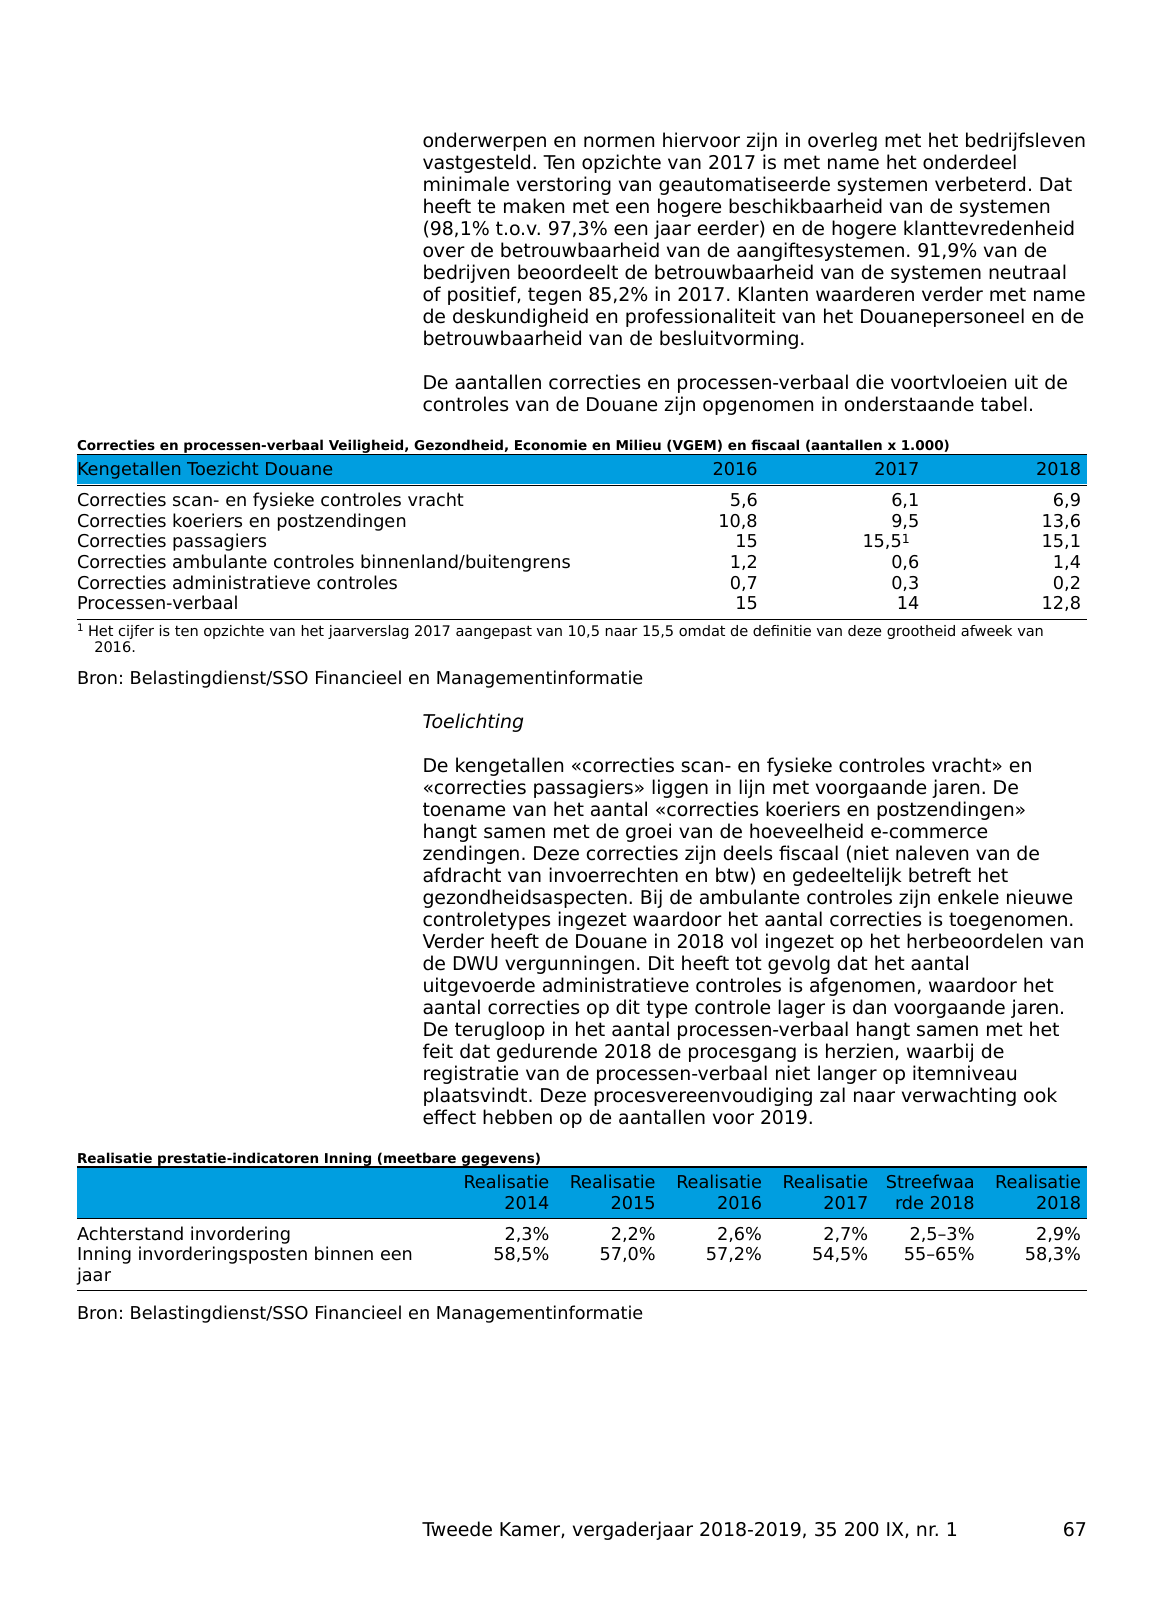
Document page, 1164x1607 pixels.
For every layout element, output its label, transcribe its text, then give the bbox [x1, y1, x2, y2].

table_cell 58,5% [449, 1244, 555, 1290]
table_cell Inning invorderingsposten binnen een jaar [77, 1244, 449, 1290]
table_cell 15,1 [925, 531, 1087, 552]
table_cell 2017 [764, 455, 925, 484]
table_cell 15 [602, 531, 763, 552]
table_cell 5,6 [602, 486, 763, 511]
table_cell 57,2% [661, 1244, 768, 1290]
table_cell 15 [602, 593, 763, 619]
table_cell 1,2 [602, 552, 763, 573]
table_cell 58,3% [980, 1244, 1087, 1290]
table_cell 6,1 [764, 486, 925, 511]
table_cell 9,5 [764, 511, 925, 531]
text onderwerpen en normen hiervoor zijn in overleg met het bedrijfsleven vastgesteld. Ten opzichte van 2017 is met name het onderdeel minimale verstoring van geautomatiseerde systemen verbeterd. Dat heeft te maken met een hogere beschikbaarheid van de systemen (98,1% t.o.v. 97,3% een jaar eerder) en de hogere klanttevredenheid over de betrouwbaarheid van de aangiftesystemen. 91,9% van de bedrijven beoordeelt de betrouwbaarheid van de systemen neutraal of positief, tegen 85,2% in 2017. Klanten waarderen verder met name de deskundigheid en professionaliteit van het Douanepersoneel en de betrouwbaarheid van de besluitvorming. [422, 130, 1087, 350]
table_cell Realisatie 2016 [661, 1168, 768, 1218]
table_cell Streefwaarde 2018 [874, 1168, 980, 1218]
table_cell Kengetallen Toezicht Douane [77, 455, 602, 484]
table_cell Correcties ambulante controles binnenland/buitengrens [77, 552, 602, 573]
table_cell Correcties koeriers en postzendingen [77, 511, 602, 531]
subtitle Toelichting [422, 711, 1087, 733]
table_cell Correcties scan- en fysieke controles vracht [77, 486, 602, 511]
table_cell 0,6 [764, 552, 925, 573]
table_cell 2016 [602, 455, 763, 484]
table_cell Correcties passagiers [77, 531, 602, 552]
table_cell 0,3 [764, 573, 925, 593]
table_cell 12,8 [925, 593, 1087, 619]
table_cell 2018 [925, 455, 1087, 484]
table_cell 10,8 [602, 511, 763, 531]
table_cell 13,6 [925, 511, 1087, 531]
table_cell 2,9% [980, 1219, 1087, 1244]
table_cell 2,3% [449, 1219, 555, 1244]
table_cell 1,4 [925, 552, 1087, 573]
table_cell 57,0% [555, 1244, 661, 1290]
table_cell 54,5% [768, 1244, 874, 1290]
table_cell 55–65% [874, 1244, 980, 1290]
table_cell 6,9 [925, 486, 1087, 511]
table_cell Realisatie 2014 [449, 1168, 555, 1218]
table_cell Processen-verbaal [77, 593, 602, 619]
table_cell 2,6% [661, 1219, 768, 1244]
table_cell Bron: Belastingdienst/SSO Financieel en Managementinformatie [77, 1291, 1087, 1324]
table_cell 2,2% [555, 1219, 661, 1244]
text De kengetallen «correcties scan- en fysieke controles vracht» en «correcties passagiers» liggen in lijn met voorgaande jaren. De toename van het aantal «correcties koeriers en postzendingen» hangt samen met de groei van de hoeveelheid e-commerce zendingen. Deze correcties zijn deels fiscaal (niet naleven van de afdracht van invoerrechten en btw) en gedeeltelijk betreft het gezondheidsaspecten. Bij de ambulante controles zijn enkele nieuwe controletypes ingezet waardoor het aantal correcties is toegenomen. Verder heeft de Douane in 2018 vol ingezet op het herbeoordelen van de DWU vergunningen. Dit heeft tot gevolg dat het aantal uitgevoerde administratieve controles is afgenomen, waardoor het aantal correcties op dit type controle lager is dan voorgaande jaren. De terugloop in het aantal processen-verbaal hangt samen met het feit dat gedurende 2018 de procesgang is herzien, waarbij de registratie van de processen-verbaal niet langer op itemniveau plaatsvindt. Deze procesvereenvoudiging zal naar verwachting ook effect hebben op de aantallen voor 2019. [422, 755, 1087, 1129]
table_cell Achterstand invordering [77, 1219, 449, 1244]
table_cell 1 Het cijfer is ten opzichte van het jaarverslag 2017 aangepast van 10,5 naar 15,5 omdat de definitie van deze grootheid afweek van 2016. Bron: Belastingdienst/SSO Financieel en Managementinformatie [77, 620, 1087, 689]
table_cell Realisatie 2017 [768, 1168, 874, 1218]
table_header Realisatie prestatie-indicatoren Inning (meetbare gegevens) [77, 1151, 1087, 1166]
table_cell 14 [764, 593, 925, 619]
table_cell 0,2 [925, 573, 1087, 593]
table_cell 0,7 [602, 573, 763, 593]
text De aantallen correcties en processen-verbaal die voortvloeien uit de controles van de Douane zijn opgenomen in onderstaande tabel. [422, 372, 1087, 416]
table_cell 15,51 [764, 531, 925, 552]
table_cell [77, 1168, 449, 1218]
table_cell Correcties administratieve controles [77, 573, 602, 593]
table_cell Realisatie 2015 [555, 1168, 661, 1218]
table_cell 2,7% [768, 1219, 874, 1244]
table_header Correcties en processen-verbaal Veiligheid, Gezondheid, Economie en Milieu (VGEM) en fiscaal (aantallen x 1.000) [77, 438, 1087, 453]
table_cell 2,5–3% [874, 1219, 980, 1244]
table_cell Realisatie 2018 [980, 1168, 1087, 1218]
